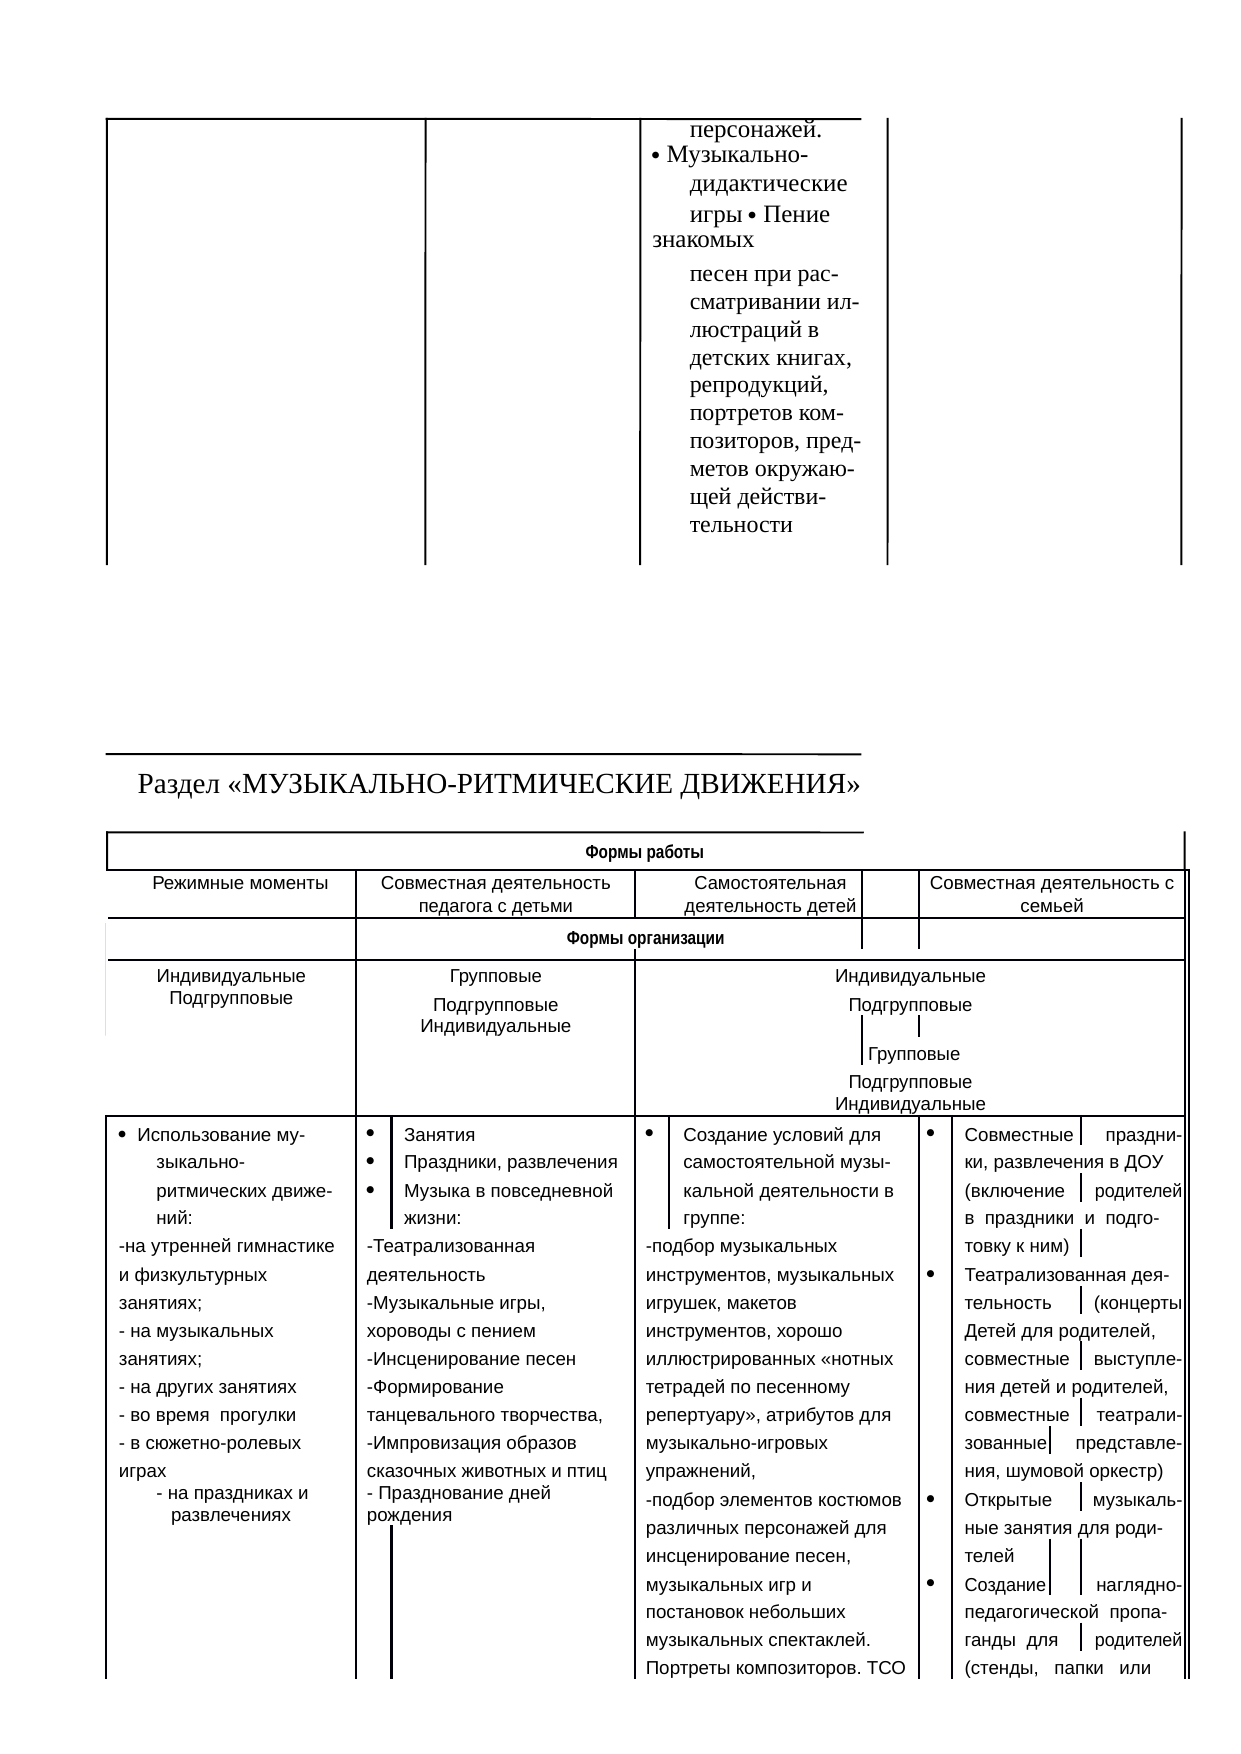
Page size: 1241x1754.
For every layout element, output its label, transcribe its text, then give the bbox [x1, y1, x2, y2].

table_cell Формы организации [357, 919, 861, 949]
table_cell -Формирование [357, 1370, 634, 1398]
table_cell [107, 1566, 355, 1595]
table_cell [107, 1525, 355, 1538]
table_cell инсценирование песен, [636, 1539, 918, 1566]
table_cell  [636, 1117, 668, 1145]
table_cell [357, 1539, 390, 1566]
table_cell [920, 1286, 951, 1313]
table_cell  [357, 1117, 390, 1145]
table_cell тетрадей по песенному [636, 1370, 918, 1398]
table_cell театрали- [1082, 1398, 1184, 1426]
table_cell [920, 1454, 951, 1482]
table_cell зованные [953, 1426, 1049, 1454]
table_cell музыкально-игровых [636, 1426, 918, 1454]
table_cell [393, 1651, 634, 1679]
table_cell ния детей и родителей, [953, 1370, 1184, 1398]
table_cell - в сюжетно-ролевых [107, 1426, 355, 1454]
table_cell ки, развлечения в ДОУ [953, 1145, 1184, 1173]
table_cell -на утренней гимнастике [107, 1229, 355, 1257]
table_cell -Инсценирование песен [357, 1341, 634, 1370]
table_cell -подбор элементов костюмов [636, 1482, 918, 1511]
table_cell игрушек, макетов [636, 1286, 918, 1313]
table_cell [636, 1173, 668, 1202]
table_cell иллюстрированных «нотных [636, 1341, 918, 1370]
table_cell [920, 1229, 951, 1257]
table_cell [920, 1651, 951, 1679]
table_cell [106, 1015, 355, 1037]
table_cell [636, 1037, 861, 1064]
table_cell [107, 1623, 355, 1651]
table_cell телей [953, 1539, 1049, 1566]
table_cell - на праздниках и [107, 1482, 355, 1504]
table_cell [357, 1566, 390, 1595]
table_cell [863, 894, 918, 917]
table_cell [920, 1525, 951, 1538]
table_cell [393, 1525, 634, 1538]
table_cell Создание условий для [670, 1117, 918, 1145]
table_cell сказочных животных и птиц [357, 1454, 634, 1482]
table_cell [920, 1426, 951, 1454]
table_cell Подгрупповые [636, 987, 1184, 1015]
table_cell [393, 1623, 634, 1651]
table_cell [357, 1651, 390, 1679]
table_cell жизни: [393, 1202, 634, 1229]
table_cell [636, 1015, 861, 1037]
table_cell товку к ним) [953, 1229, 1080, 1257]
table_cell [393, 1595, 634, 1623]
table_cell тельность [953, 1286, 1080, 1313]
table_cell музыкаль- [1082, 1482, 1184, 1511]
table_cell [920, 1623, 951, 1651]
table_cell танцевального творчества, [357, 1398, 634, 1426]
table_cell ния, шумовой оркестр) [953, 1454, 1184, 1482]
table_cell Занятия [393, 1117, 634, 1145]
table_cell [357, 1093, 634, 1115]
text персонажей.  Музыкально- [652, 117, 834, 167]
table_cell [357, 1037, 634, 1064]
text игры  Пение знакомых [652, 202, 867, 253]
table_header Режимные моменты [106, 871, 355, 894]
table_cell [920, 1539, 951, 1566]
text дидактические [689, 168, 1188, 196]
table_cell Индивидуальные [636, 1093, 1184, 1115]
table_cell (включение [953, 1173, 1080, 1202]
table_cell совместные [953, 1398, 1080, 1426]
table_cell [920, 1314, 951, 1341]
table_cell хороводы с пением [357, 1314, 634, 1341]
table_cell Индивидуальные [636, 961, 1184, 987]
table_cell -Театрализованная [357, 1229, 634, 1257]
table_cell [106, 917, 355, 949]
table_cell [107, 1539, 355, 1566]
table_cell Групповые [863, 1037, 1184, 1064]
table_cell Подгрупповые [357, 987, 634, 1015]
table_cell развлечениях [107, 1504, 355, 1525]
table_cell [920, 1202, 951, 1229]
table_cell наглядно- [1082, 1566, 1184, 1595]
table_cell упражнений, [636, 1454, 918, 1482]
table_cell - Празднование дней [357, 1482, 634, 1504]
table_cell [1051, 1539, 1080, 1566]
table_header [863, 871, 918, 894]
table_cell [106, 949, 355, 959]
table_cell [636, 1202, 668, 1229]
table_cell рождения [357, 1504, 634, 1525]
table_cell представле- [1051, 1426, 1184, 1454]
table_cell родителей [1082, 1173, 1184, 1202]
table_cell -подбор музыкальных [636, 1229, 918, 1257]
table_cell занятиях; [107, 1341, 355, 1370]
table_cell Индивидуальные [106, 959, 355, 987]
table_cell [357, 1202, 390, 1229]
table_cell -Импровизация образов [357, 1426, 634, 1454]
table_cell [107, 1595, 355, 1623]
table_cell [106, 1093, 355, 1115]
table_cell [357, 1623, 390, 1651]
table_header Самостоятельная [636, 871, 861, 894]
table_cell и физкультурных [107, 1257, 355, 1286]
table_cell зыкально- [107, 1145, 355, 1173]
table_cell -Музыкальные игры, [357, 1286, 634, 1313]
table_cell инструментов, хорошо [636, 1314, 918, 1341]
table_cell [920, 1370, 951, 1398]
table_cell музыкальных игр и [636, 1566, 918, 1595]
table_cell занятиях; [107, 1286, 355, 1313]
table_cell (стенды, папки или [953, 1651, 1184, 1679]
table_cell ний: [107, 1202, 355, 1229]
text Раздел «МУЗЫКАЛЬНО-РИТМИЧЕСКИЕ ДВИЖЕНИЯ» [137, 767, 1188, 800]
table_cell  [920, 1117, 951, 1145]
table_cell [357, 949, 634, 959]
table_cell [920, 1595, 951, 1623]
table_cell кальной деятельности в [670, 1173, 918, 1202]
table_cell Детей для родителей, [953, 1314, 1184, 1341]
table_cell  [920, 1566, 951, 1595]
table_header Совместная деятельность [357, 871, 634, 894]
table_cell [357, 1065, 634, 1093]
table_cell ные занятия для роди- [953, 1511, 1184, 1538]
table_cell родителей [1082, 1623, 1184, 1651]
table_cell праздни- [1082, 1117, 1184, 1145]
table_cell  [920, 1482, 951, 1511]
table_cell  [357, 1145, 390, 1173]
table_cell деятельность детей [636, 894, 861, 917]
table_cell музыкальных спектаклей. [636, 1623, 918, 1651]
table_cell [920, 1341, 951, 1370]
table_cell Подгрупповые [636, 1065, 1184, 1093]
table_cell [106, 1009, 355, 1015]
table_cell педагога с детьми [357, 894, 634, 917]
table_cell (концерты [1082, 1286, 1184, 1313]
table_cell Групповые [357, 961, 634, 987]
table_cell [920, 919, 1184, 949]
table_cell Музыка в повседневной [393, 1173, 634, 1202]
table_cell Создание [953, 1566, 1049, 1595]
table_cell [357, 1595, 390, 1623]
table_cell ганды для [953, 1623, 1080, 1651]
table_cell совместные [953, 1341, 1080, 1370]
table_cell [1051, 1566, 1080, 1595]
table_cell [920, 1398, 951, 1426]
table_cell [920, 1511, 951, 1525]
table_cell различных персонажей для [636, 1511, 918, 1538]
table_cell самостоятельной музы- [670, 1145, 918, 1173]
table_cell Театрализованная дея- [953, 1257, 1184, 1286]
table_cell [920, 1015, 1184, 1037]
table_cell семьей [920, 894, 1184, 917]
table_cell [1082, 1229, 1184, 1257]
table_cell группе: [670, 1202, 918, 1229]
table_cell [863, 919, 918, 949]
table_cell выступле- [1082, 1341, 1184, 1370]
table_cell [357, 1525, 390, 1538]
table_cell Открытые [953, 1482, 1080, 1511]
table_cell - во время прогулки [107, 1398, 355, 1426]
table_cell Подгрупповые [106, 987, 355, 1009]
table_cell инструментов, музыкальных [636, 1257, 918, 1286]
table_cell  [357, 1173, 390, 1202]
table_cell деятельность [357, 1257, 634, 1286]
table_cell играх [107, 1454, 355, 1482]
table_cell [106, 894, 355, 917]
table_cell [106, 1037, 355, 1064]
table_cell [107, 1651, 355, 1679]
table_cell [920, 1145, 951, 1173]
table_cell [393, 1539, 634, 1566]
table_cell [636, 1145, 668, 1173]
table_header Совместная деятельность с [920, 871, 1184, 894]
table_cell в праздники и подго- [953, 1202, 1184, 1229]
text Формы работы [585, 841, 1188, 862]
table_cell - на музыкальных [107, 1314, 355, 1341]
table_cell репертуару», атрибутов для [636, 1398, 918, 1426]
table_cell Праздники, развлечения [393, 1145, 634, 1173]
table_cell Совместные [953, 1117, 1080, 1145]
table_cell [636, 949, 1184, 959]
table_cell - на других занятиях [107, 1370, 355, 1398]
table_cell [920, 1173, 951, 1202]
table_cell  Использование му- [107, 1117, 355, 1145]
table_cell Индивидуальные [357, 1015, 634, 1037]
table_cell  [920, 1257, 951, 1286]
table_cell [863, 1015, 918, 1037]
table_cell [1082, 1539, 1184, 1566]
table_cell педагогической пропа- [953, 1595, 1184, 1623]
table_cell постановок небольших [636, 1595, 918, 1623]
table_cell [106, 1065, 355, 1093]
table_cell ритмических движе- [107, 1173, 355, 1202]
table_cell [393, 1566, 634, 1595]
text песен при рас-сматривании ил-люстраций в детских книгах, репродукций, портретов ком-позиторов, пред-метов окружаю-щей действи-тельности [689, 259, 871, 537]
table_cell Портреты композиторов. ТСО [636, 1651, 918, 1679]
